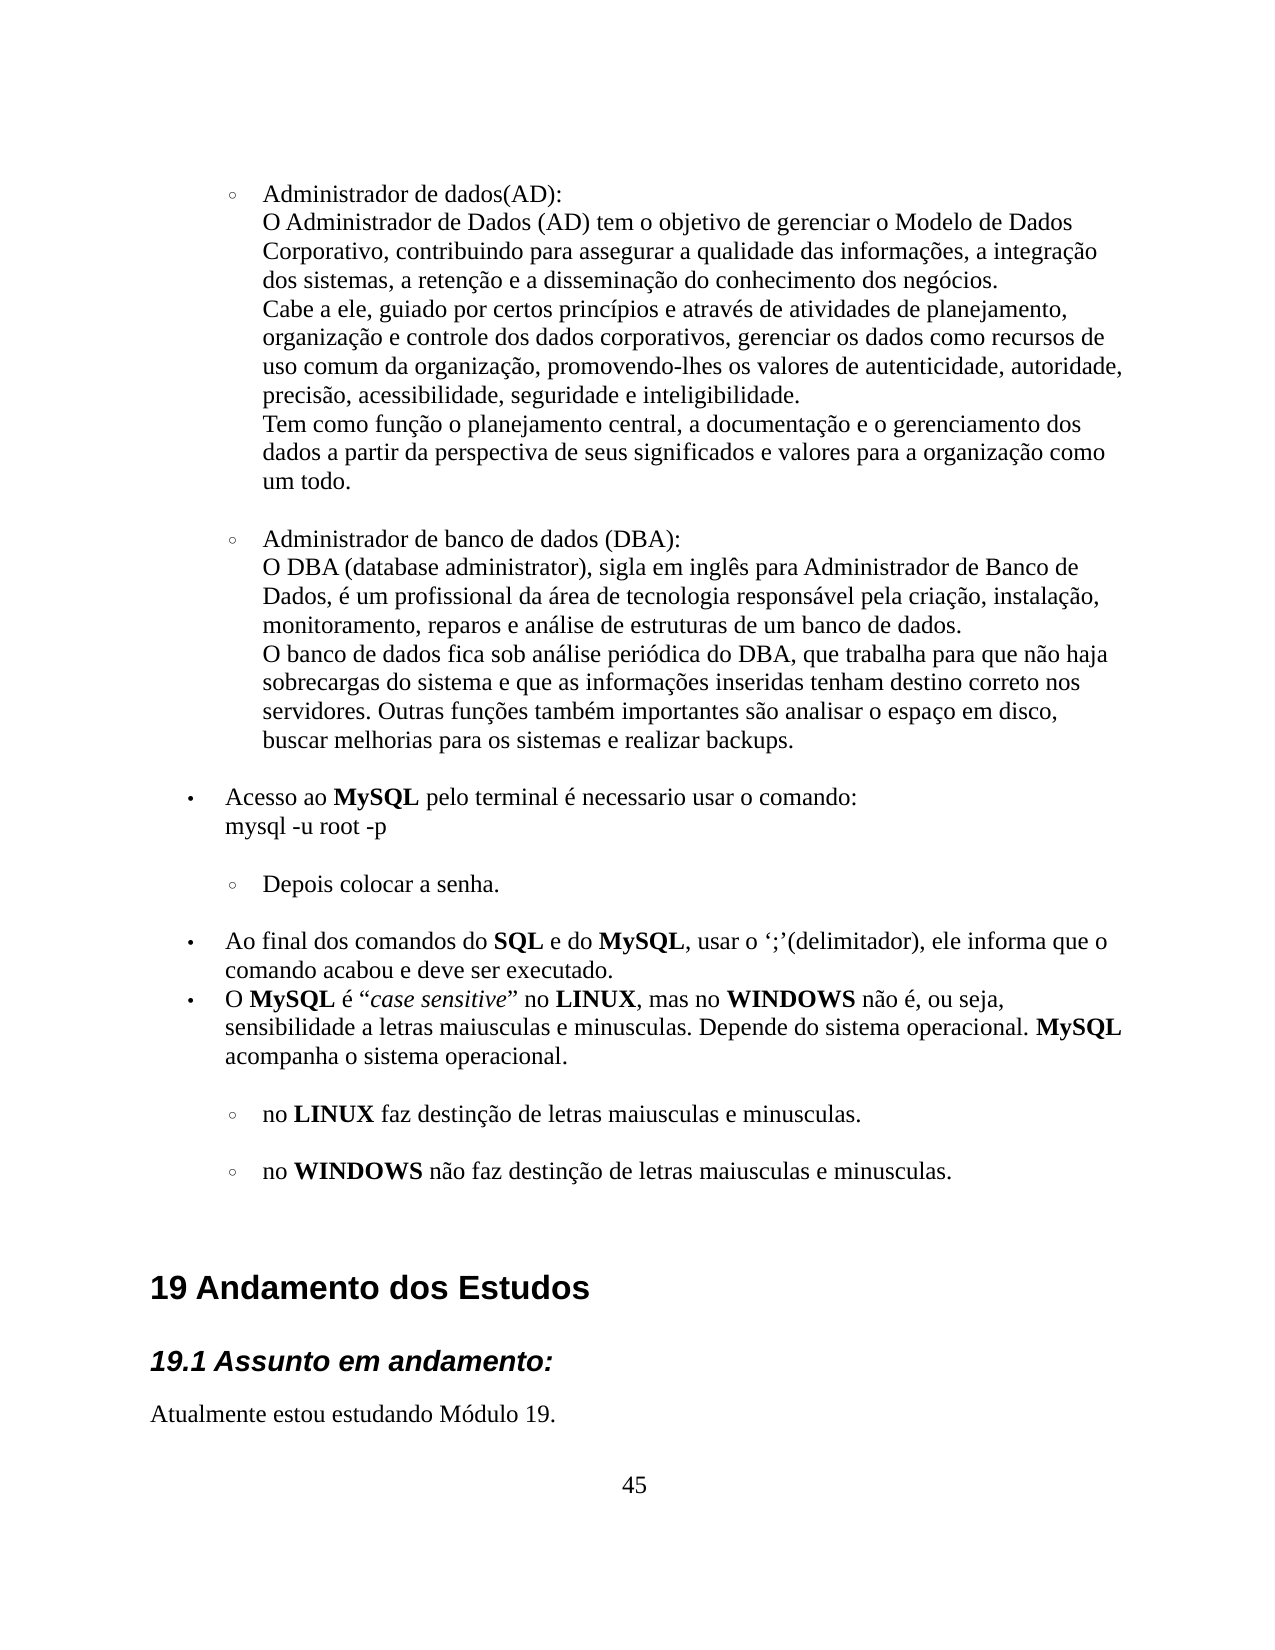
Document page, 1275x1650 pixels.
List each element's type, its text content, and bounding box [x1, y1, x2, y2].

list O MySQL é “case sensitive” no LINUX, mas no WINDOWS não é, ou seja, sensibilidade a letras maiusculas e minusculas. Depende do sistema operacional. MySQL acompanha o sistema operacional. [187, 984, 1125, 1099]
list [187, 150, 1125, 179]
text Atualmente estou estudando Módulo 19. [150, 1399, 1125, 1427]
subtitle 19.1 Assunto em andamento: [150, 1344, 1125, 1377]
subtitle 19 Andamento dos Estudos [150, 1267, 1125, 1306]
list Ao final dos comandos do SQL e do MySQL, usar o ‘;’(delimitador), ele informa que o comando acabou e deve ser executado. [187, 926, 1125, 984]
list Depois colocar a senha. [225, 869, 1125, 926]
list no LINUX faz destinção de letras maiusculas e minusculas. [225, 1099, 1125, 1156]
list Administrador de banco de dados (DBA): O DBA (database administrator), sigla em inglês para Administrador de Banco de Dados, é um profissional da área de tecnologia responsável pela criação, instalação, monitoramento, reparos e análise de estruturas de um banco de dados. O banco de dados fica sob análise periódica do DBA, que trabalha para que não haja sobrecargas do sistema e que as informações inseridas tenham destino correto nos servidores. Outras funções também importantes são analisar o espaço em disco, buscar melhorias para os sistemas e realizar backups. [225, 524, 1125, 782]
list Acesso ao MySQL pelo terminal é necessario usar o comando: mysql -u root -p [187, 782, 1125, 869]
list Administrador de dados(AD): O Administrador de Dados (AD) tem o objetivo de gerenciar o Modelo de Dados Corporativo, contribuindo para assegurar a qualidade das informações, a integração dos sistemas, a retenção e a disseminação do conhecimento dos negócios. Cabe a ele, guiado por certos princípios e através de atividades de planejamento, organização e controle dos dados corporativos, gerenciar os dados como recursos de uso comum da organização, promovendo-lhes os valores de autenticidade, autoridade, precisão, acessibilidade, seguridade e inteligibilidade. Tem como função o planejamento central, a documentação e o gerenciamento dos dados a partir da perspectiva de seus significados e valores para a organização como um todo. [225, 179, 1125, 524]
list no WINDOWS não faz destinção de letras maiusculas e minusculas. [225, 1156, 1125, 1214]
